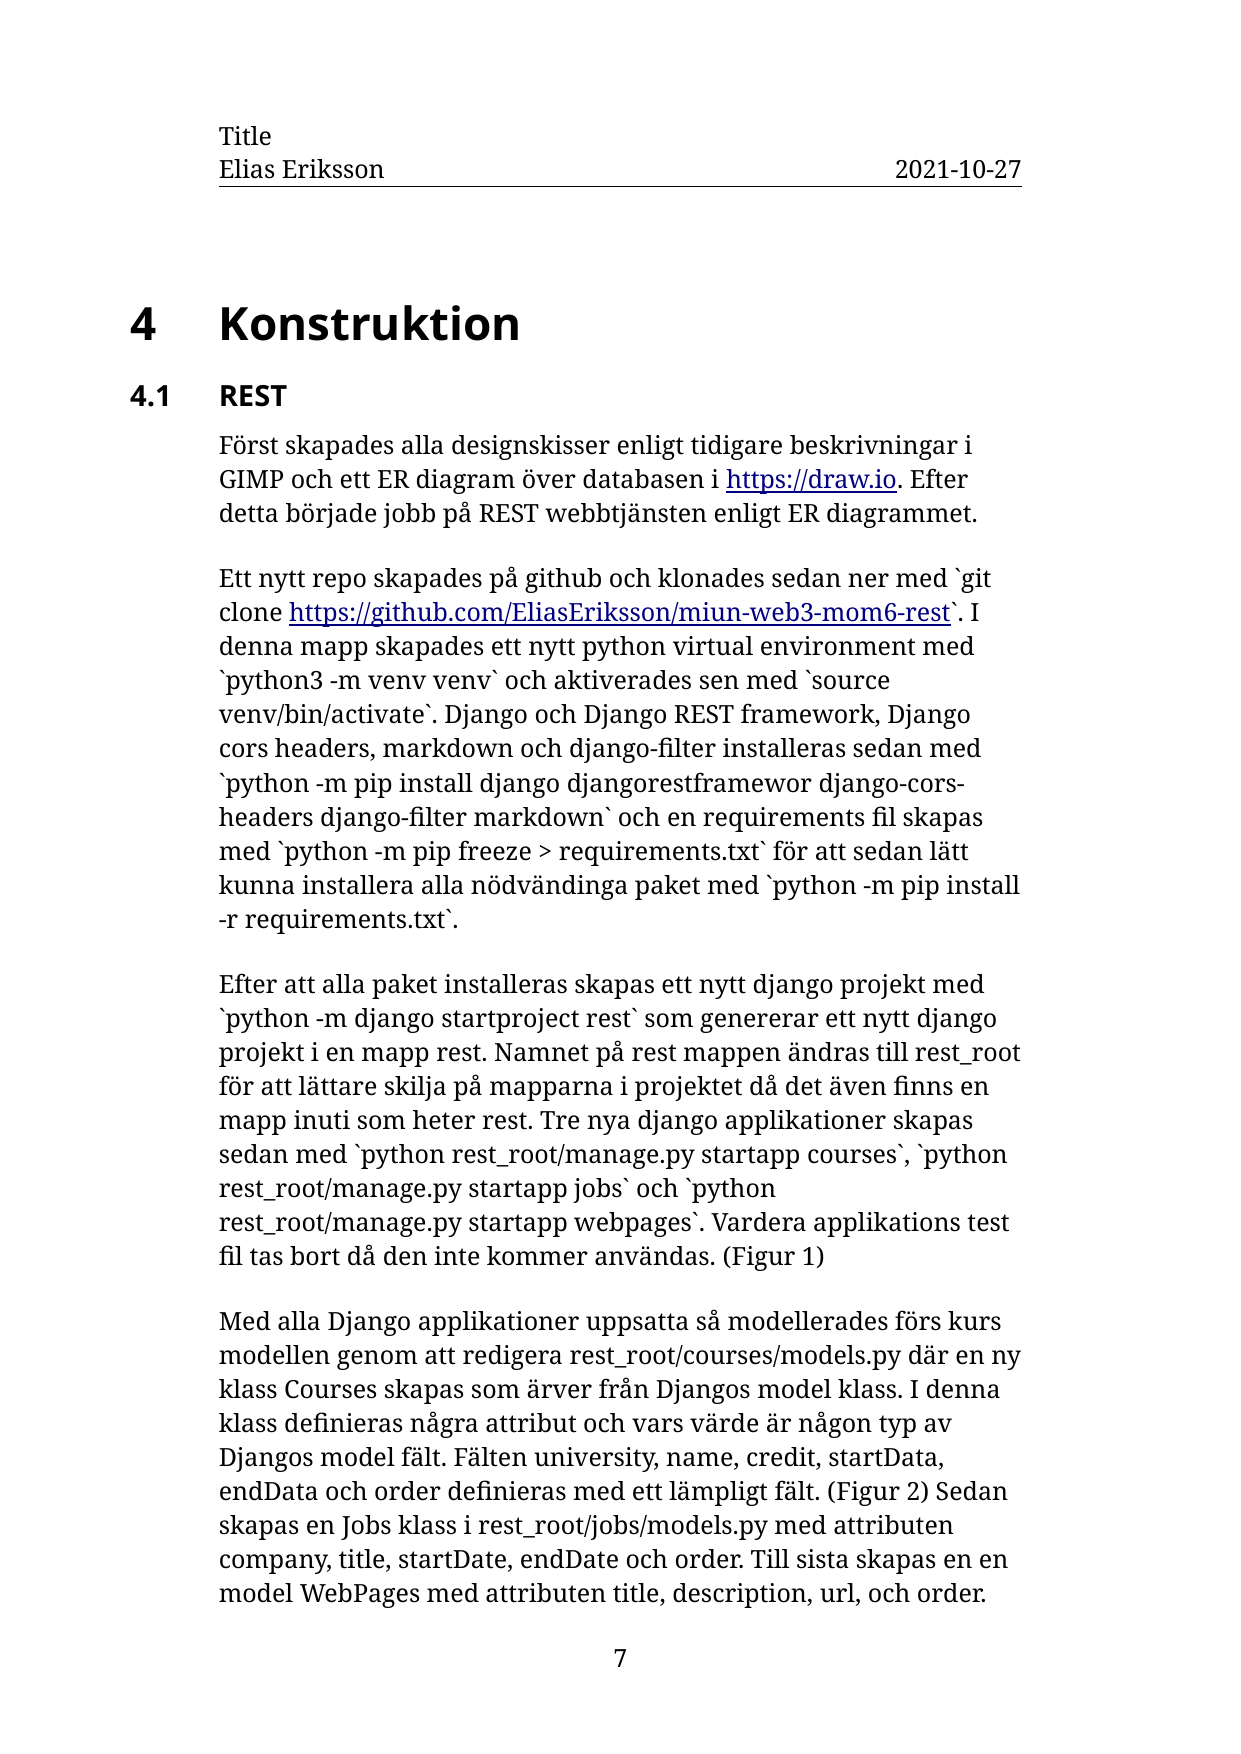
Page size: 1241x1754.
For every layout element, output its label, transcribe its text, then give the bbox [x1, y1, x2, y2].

text Efter att alla paket installeras skapas ett nytt django projekt med `python -m django startproject rest` som genererar ett nytt django projekt i en mapp rest. Namnet på rest mappen ändras till rest_root för att lättare skilja på mapparna i projektet då det även finns en mapp inuti som heter rest. Tre nya django applikationer skapas sedan med `python rest_root/manage.py startapp courses`, `python rest_root/manage.py startapp jobs` och `python rest_root/manage.py startapp webpages`. Vardera applikations test fil tas bort då den inte kommer användas. (Figur 1) [218, 966, 1022, 1273]
text Ett nytt repo skapades på github och klonades sedan ner med `git clone https://github.com/EliasEriksson/miun-web3-mom6-rest`. I denna mapp skapades ett nytt python virtual environment med `python3 -m venv venv` och aktiverades sen med `source venv/bin/activate`. Django och Django REST framework, Django cors headers, markdown och django-filter installeras sedan med `python -m pip install django djangorestframewor django-cors-headers django-filter markdown` och en requirements fil skapas med `python -m pip freeze > requirements.txt` för att sedan lätt kunna installera alla nödvändinga paket med `python -m pip install -r requirements.txt`. [218, 561, 1022, 936]
text Först skapades alla designskisser enligt tidigare beskrivningar i GIMP och ett ER diagram över databasen i https://draw.io. Efter detta började jobb på REST webbtjänsten enligt ER diagrammet. [218, 428, 1022, 530]
text Med alla Django applikationer uppsatta så modellerades förs kurs modellen genom att redigera rest_root/courses/models.py där en ny klass Courses skapas som ärver från Djangos model klass. I denna klass definieras några attribut och vars värde är någon typ av Djangos model fält. Fälten university, name, credit, startData, endData och order definieras med ett lämpligt fält. (Figur 2) Sedan skapas en Jobs klass i rest_root/jobs/models.py med attributen company, title, startDate, endDate och order. Till sista skapas en en model WebPages med attributen title, description, url, och order. [218, 1303, 1022, 1610]
subtitle REST [130, 375, 1022, 415]
subtitle Konstruktion [130, 291, 1022, 353]
